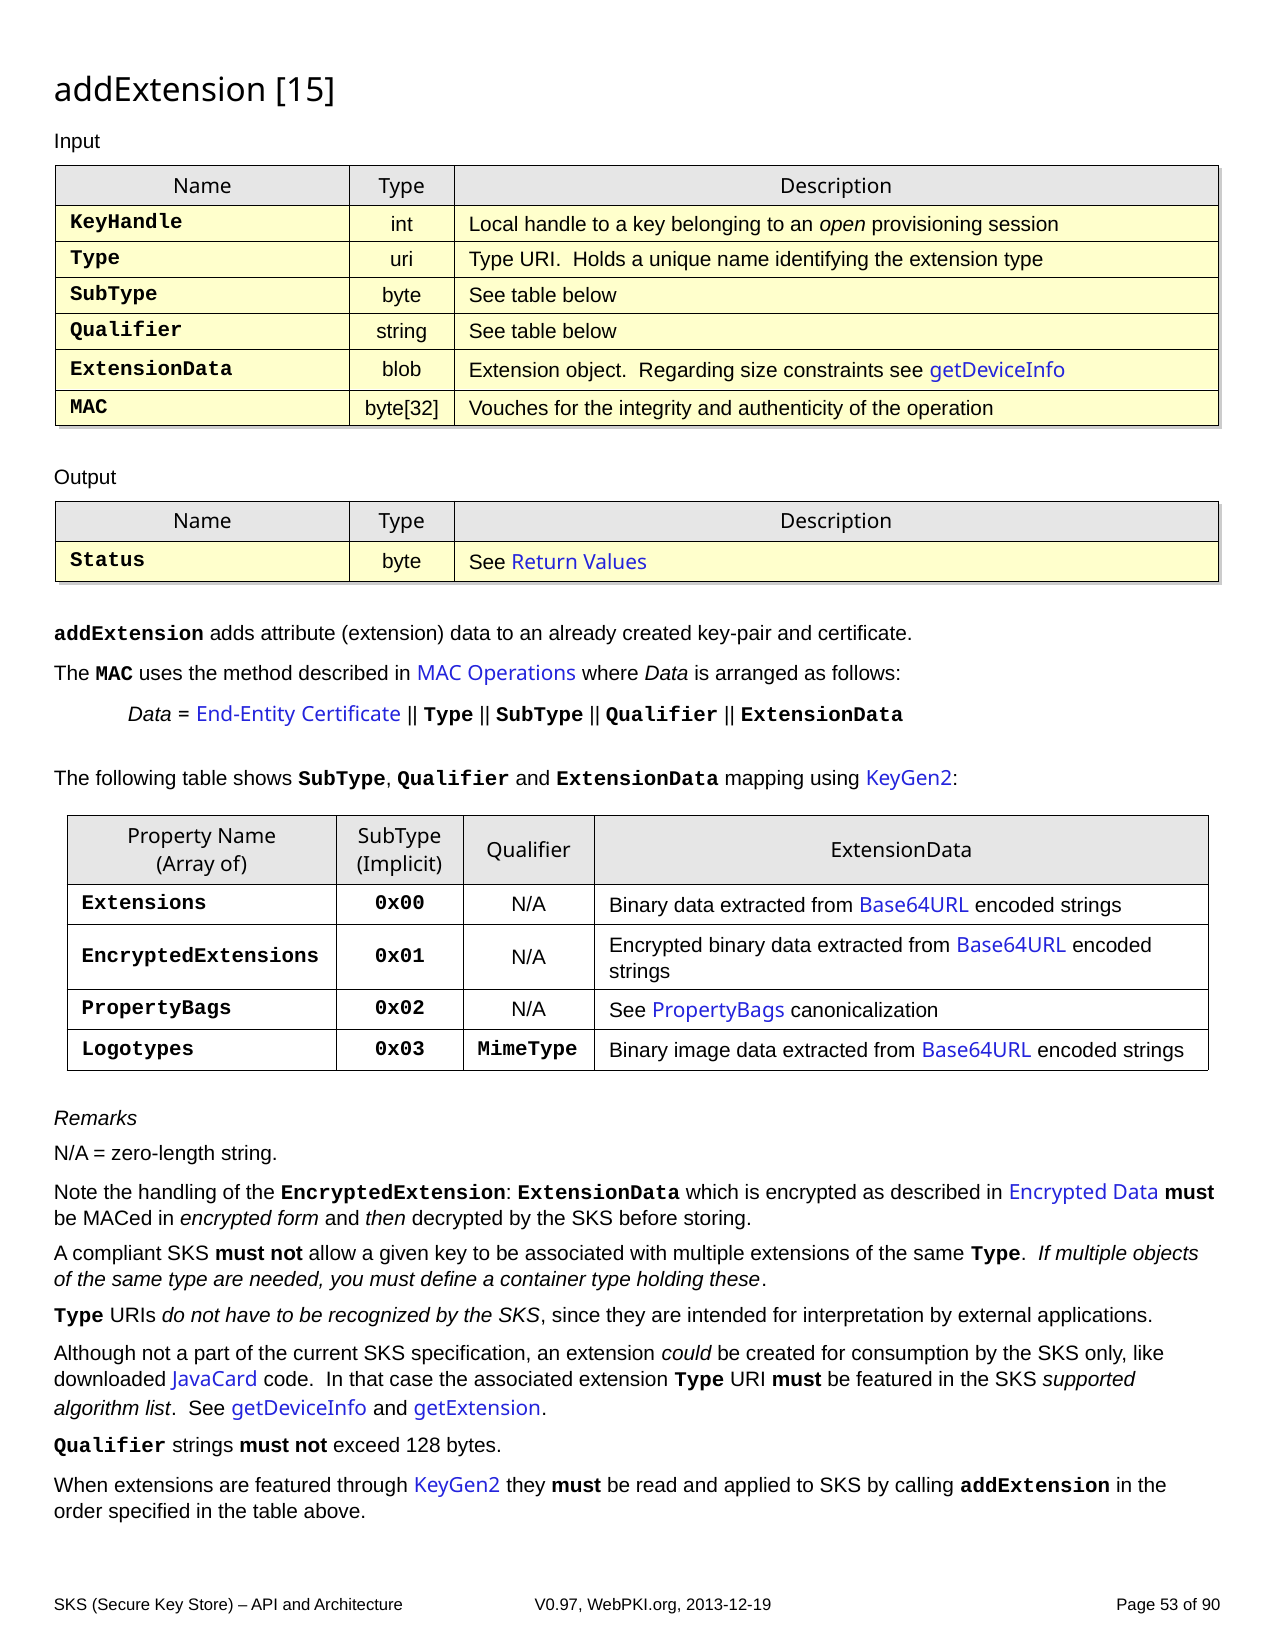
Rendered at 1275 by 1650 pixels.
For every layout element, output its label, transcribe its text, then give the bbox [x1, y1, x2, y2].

text Note the handling of the EncryptedExtension: ExtensionData which is encrypted as described in Encrypted Data must be MACed in encrypted form and then decrypted by the SKS before storing. [54, 1177, 1221, 1229]
table_cell Vouches for the integrity and authenticity of the operation [455, 391, 1218, 425]
text The following table shows SubType, Qualifier and ExtensionData mapping using KeyGen2: [54, 739, 1221, 815]
text The MAC uses the method described in MAC Operations where Data is arranged as follows: [54, 658, 1221, 687]
table_cell string [350, 314, 454, 349]
table_cell EncryptedExtensions [68, 925, 336, 989]
table_cell Extension object. Regarding size constraints see getDeviceInfo [455, 350, 1218, 389]
table_header ExtensionData [595, 816, 1208, 884]
table_cell N/A [464, 990, 594, 1029]
table_cell Encrypted binary data extracted from Base64URL encoded strings [595, 925, 1208, 989]
table_cell Status [56, 542, 349, 581]
table_cell int [350, 206, 454, 241]
table_cell 0x00 [337, 885, 463, 924]
text addExtension adds attribute (extension) data to an already created key-pair and certificate. [54, 621, 1221, 647]
table_header Name [56, 166, 349, 205]
text Type URIs do not have to be recognized by the SKS, since they are intended for interpretation by external applications. [54, 1303, 1221, 1328]
table_cell Extensions [68, 885, 336, 924]
table_cell See PropertyBags canonicalization [595, 990, 1208, 1029]
table_cell ExtensionData [56, 350, 349, 389]
subtitle addExtension [15] [54, 66, 1221, 111]
table_cell byte [350, 278, 454, 313]
text Input [54, 129, 1221, 153]
text When extensions are featured through KeyGen2 they must be read and applied to SKS by calling addExtension in the order specified in the table above. [54, 1471, 1221, 1523]
table_cell byte⁮[32] [350, 391, 454, 425]
table_cell Binary image data extracted from Base64URL encoded strings [595, 1030, 1208, 1069]
table_cell PropertyBags [68, 990, 336, 1029]
table_cell KeyHandle [56, 206, 349, 241]
table_cell 0x01 [337, 925, 463, 989]
table_cell Type [56, 242, 349, 277]
table_cell See table below [455, 278, 1218, 313]
table_cell Logotypes [68, 1030, 336, 1069]
table_header Type [350, 502, 454, 541]
text N/A = zero-length string. [54, 1141, 1221, 1165]
text Remarks [54, 1105, 1221, 1129]
table_cell blob [350, 350, 454, 389]
text A compliant SKS must not allow a given key to be associated with multiple extensions of the same Type. If multiple objects of the same type are needed, you must define a container type holding these. [54, 1241, 1221, 1291]
text Data = End-Entity Certificate || Type || SubType || Qualifier || ExtensionData [54, 699, 1221, 727]
table_header Type [350, 166, 454, 205]
table_cell Local handle to a key belonging to an open provisioning session [455, 206, 1218, 241]
table_cell byte [350, 542, 454, 581]
table_cell MAC [56, 391, 349, 425]
table_cell uri [350, 242, 454, 277]
table_cell 0x02 [337, 990, 463, 1029]
table_cell Qualifier [56, 314, 349, 349]
table_cell N/A [464, 925, 594, 989]
table_header Description [455, 502, 1218, 541]
table_cell Binary data extracted from Base64URL encoded strings [595, 885, 1208, 924]
table_cell N/A [464, 885, 594, 924]
table_cell See Return Values [455, 542, 1218, 581]
text Output [54, 465, 1221, 489]
table_header Description [455, 166, 1218, 205]
table_cell MimeType [464, 1030, 594, 1069]
table_header SubType (Implicit) [337, 816, 463, 884]
table_header Qualifier [464, 816, 594, 884]
table_header Name [56, 502, 349, 541]
table_cell 0x03 [337, 1030, 463, 1069]
text Although not a part of the current SKS specification, an extension could be created for consumption by the SKS only, like downloaded JavaCard code. In that case the associated extension Type URI must be featured in the SKS supported algorithm list. See getDeviceInfo and getExtension. [54, 1340, 1221, 1421]
text Qualifier strings must not exceed 128 bytes. [54, 1433, 1221, 1459]
table_cell SubType [56, 278, 349, 313]
table_cell Type URI. Holds a unique name identifying the extension type [455, 242, 1218, 277]
table_cell See table below [455, 314, 1218, 349]
table_header Property Name (Array of) [68, 816, 336, 884]
